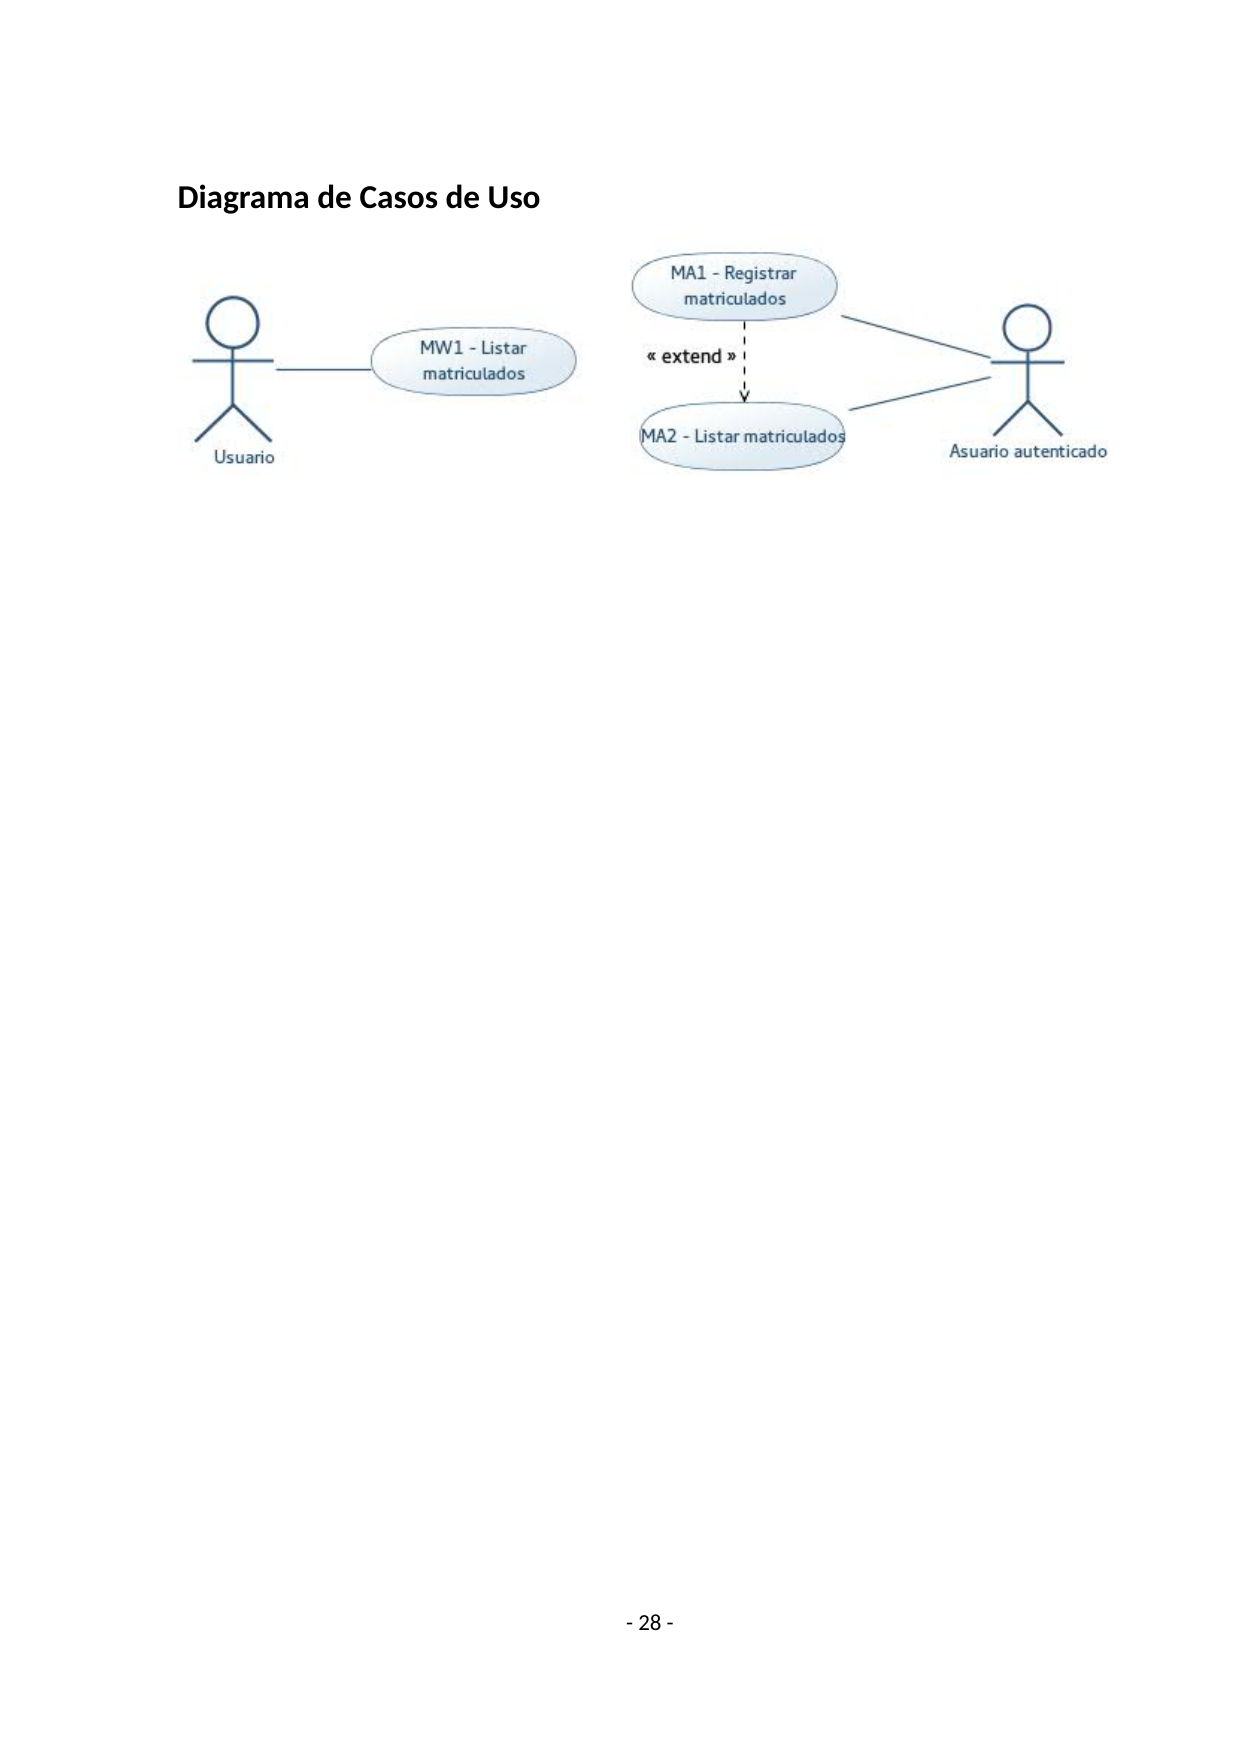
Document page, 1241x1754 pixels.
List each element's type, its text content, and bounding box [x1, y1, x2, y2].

picture [177, 236, 1123, 486]
text Diagrama de Casos de Uso [177, 176, 1122, 216]
